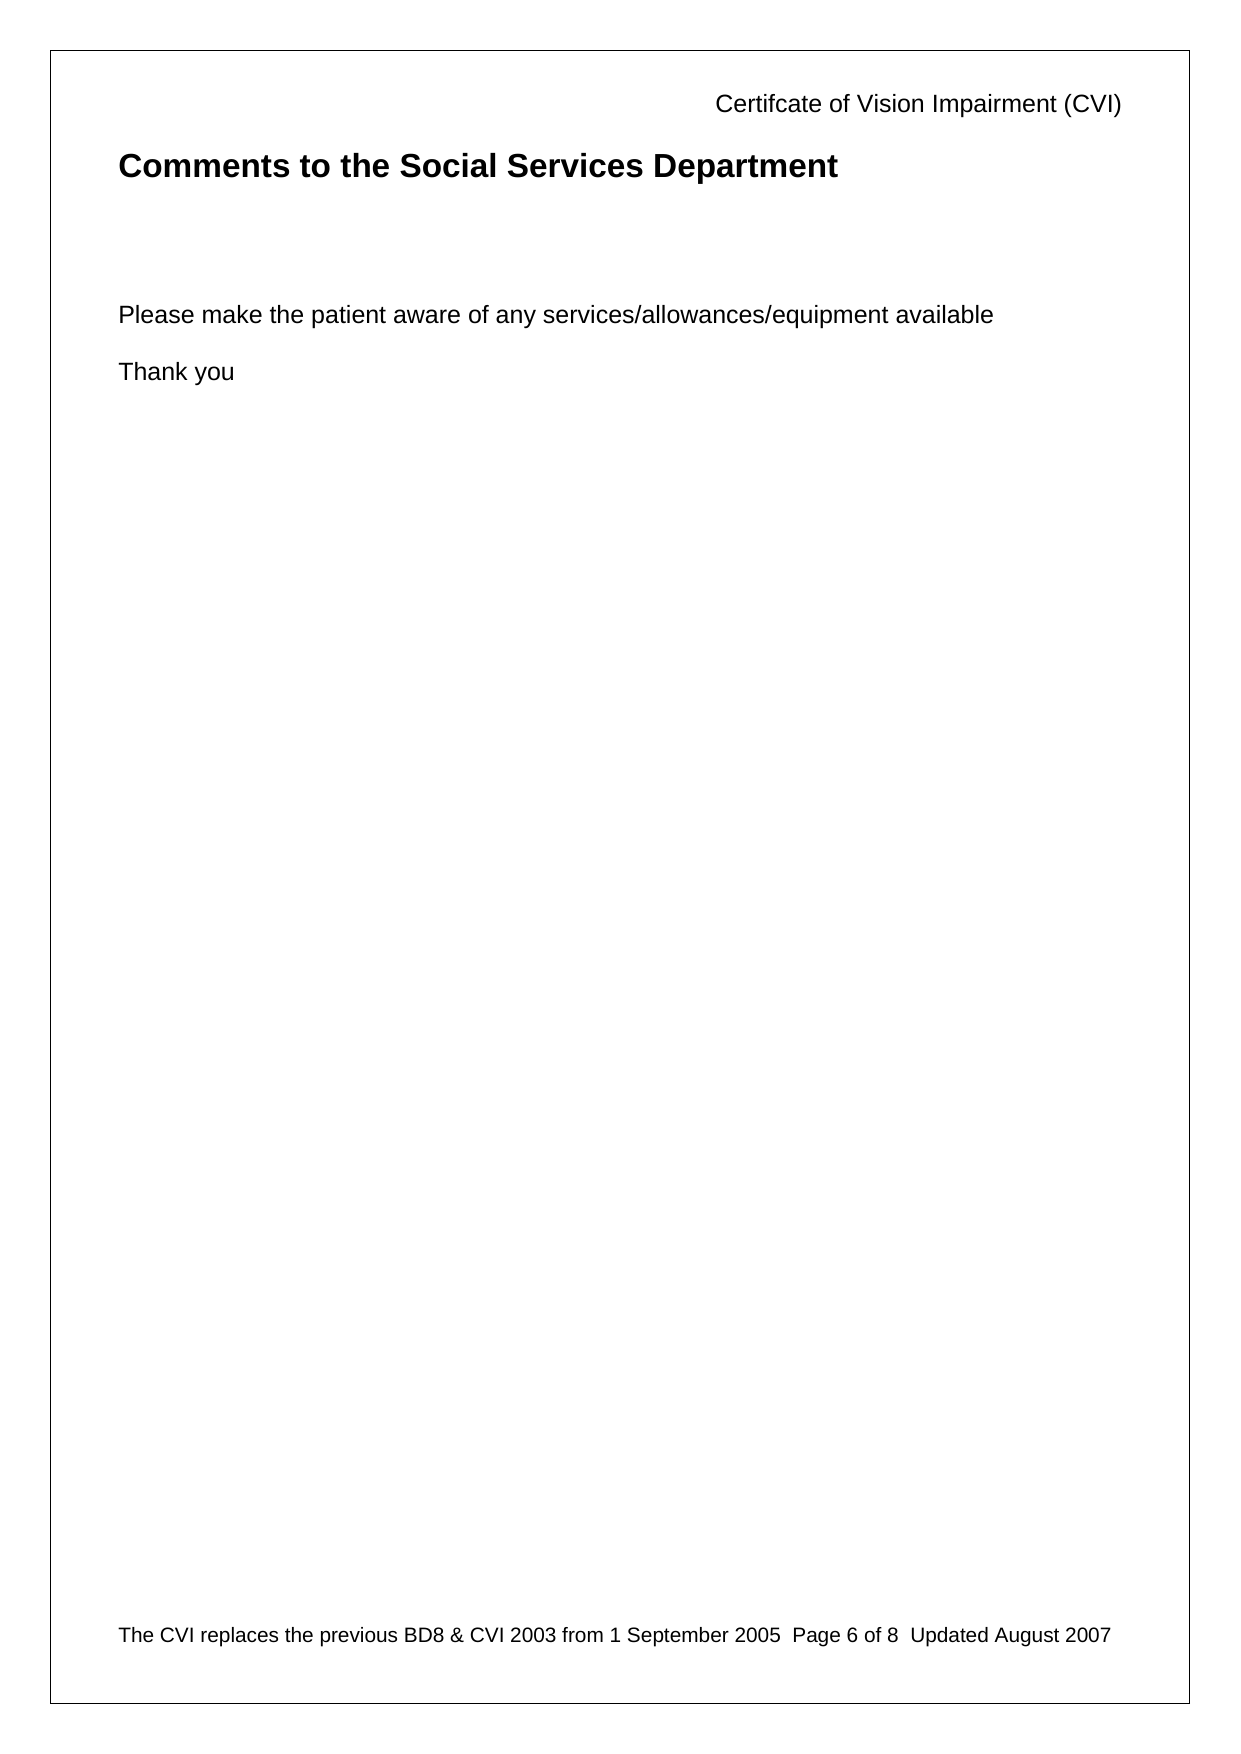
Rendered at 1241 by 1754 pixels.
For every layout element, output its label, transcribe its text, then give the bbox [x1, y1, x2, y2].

text Please make the patient aware of any services/allowances/equipment available [118, 300, 1122, 329]
text Thank you [118, 357, 1122, 386]
text The CVI replaces the previous BD8 & CVI 2003 from 1 September 2005 Page 6 of 8 Updated August 2007 [118, 1622, 1122, 1646]
text Certifcate of Vision Impairment (CVI) [118, 89, 1122, 117]
text Comments to the Social Services Department [118, 146, 1122, 184]
